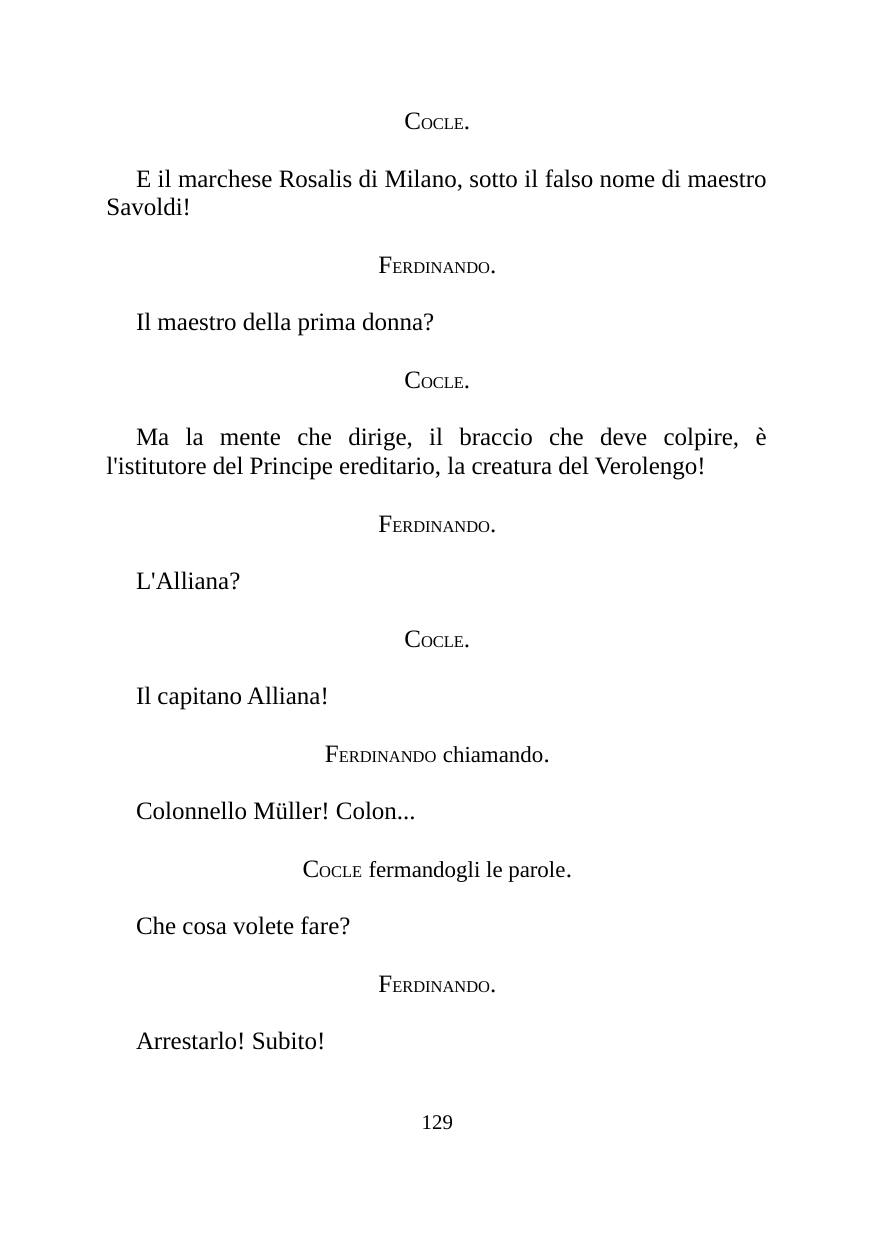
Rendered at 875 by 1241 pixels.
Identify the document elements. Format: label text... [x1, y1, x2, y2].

text Ma la mente che dirige, il braccio che deve colpire, è l'istitutore del Principe ereditario, la creatura del Verolengo! [106, 422, 768, 480]
text Ferdinando. [106, 250, 768, 279]
text Cocle fermandogli le parole. [106, 854, 768, 882]
text E il marchese Rosalis di Milano, sotto il falso nome di maestro Savoldi! [106, 164, 768, 221]
text Ferdinando chiamando. [106, 739, 768, 767]
text Cocle. [106, 365, 768, 394]
text Ferdinando. [106, 509, 768, 537]
text L'Alliana? [106, 566, 768, 595]
text Cocle. [106, 106, 768, 135]
text Arrestarlo! Subito! [106, 1026, 768, 1055]
text Ferdinando. [106, 969, 768, 997]
text Cocle. [106, 624, 768, 652]
text Il maestro della prima donna? [106, 307, 768, 336]
text Il capitano Alliana! [106, 681, 768, 710]
text Che cosa volete fare? [106, 911, 768, 940]
text Colonnello Müller! Colon... [106, 796, 768, 825]
